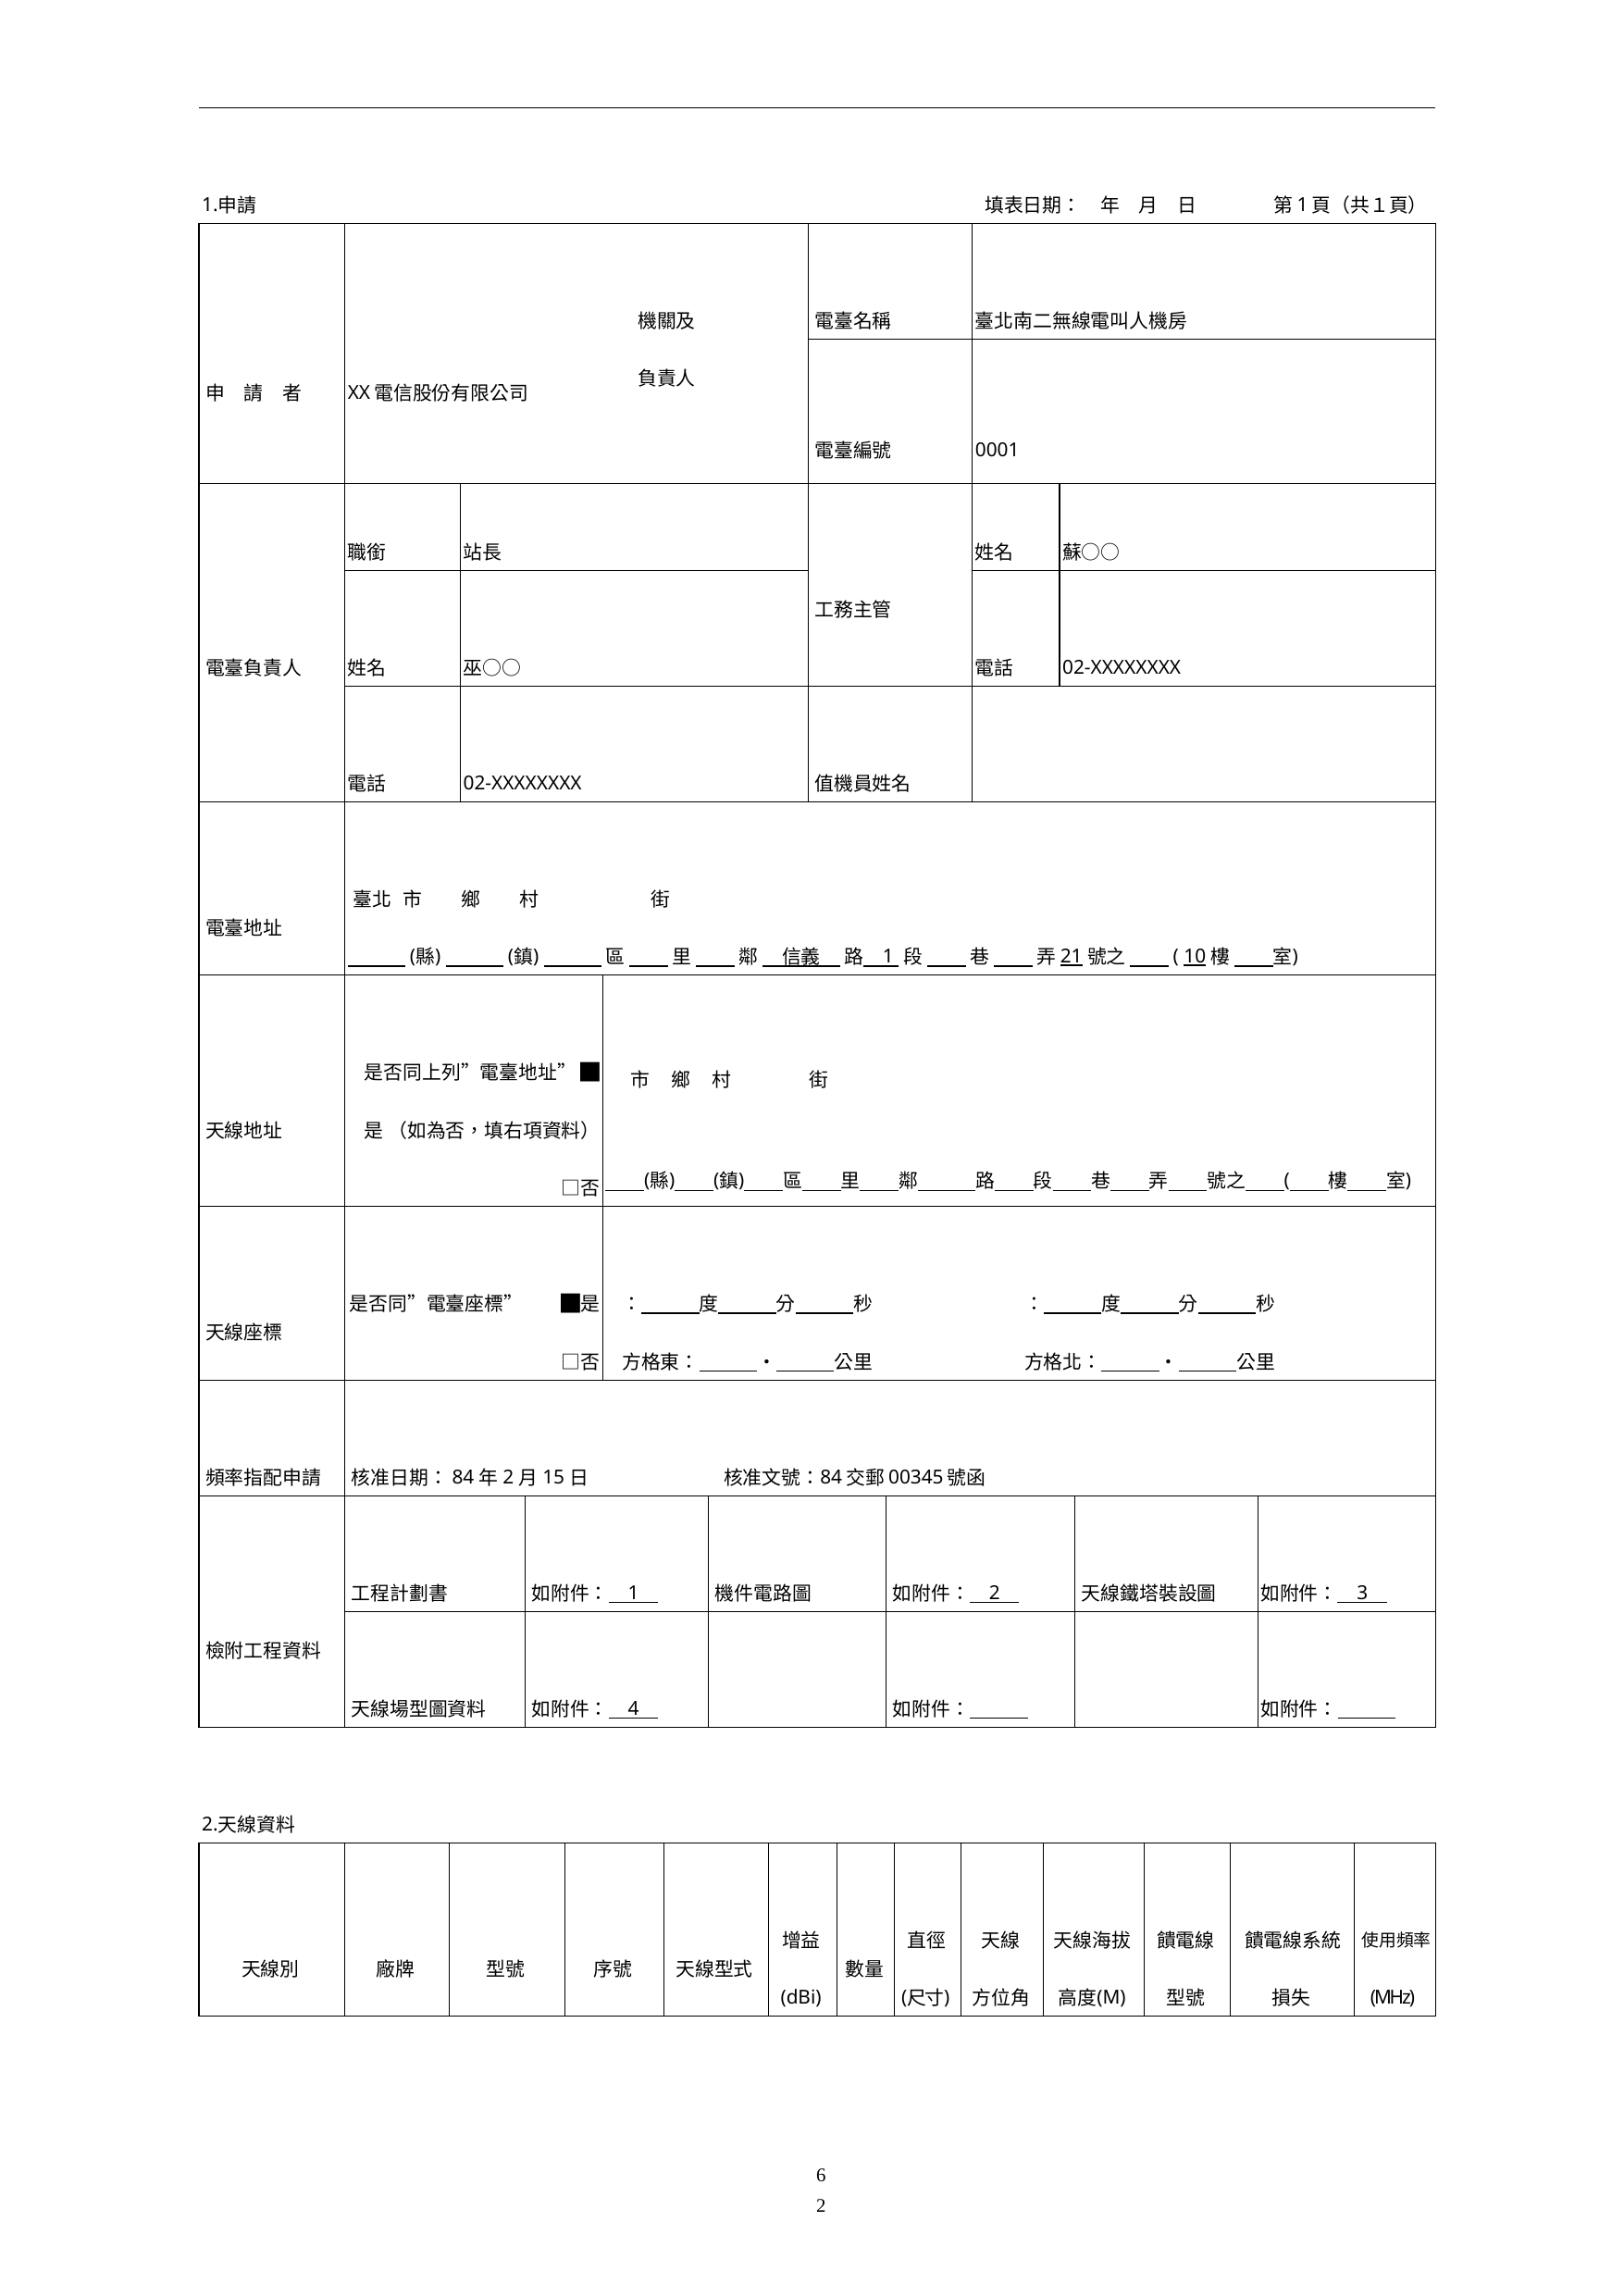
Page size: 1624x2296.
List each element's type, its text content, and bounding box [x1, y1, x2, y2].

table_cell [1075, 1612, 1258, 1727]
table_cell 電話 [973, 571, 1059, 686]
table_cell 如附件： [886, 1612, 1074, 1727]
table_cell 工程計劃書 [345, 1496, 525, 1611]
table_cell 2.天線資料 [199, 1728, 1435, 1843]
table_cell 02-XXXXXXXX [461, 687, 808, 801]
table_cell 蘇○○ [1060, 484, 1435, 570]
table_cell 姓名 [973, 484, 1059, 570]
table_cell ： 度 分 秒 方格北： ‧ 公里 [986, 1207, 1435, 1380]
table_cell XX電信股份有限公司 [345, 224, 635, 483]
table_cell 職銜 [345, 484, 460, 570]
table_cell 姓名 [345, 571, 460, 686]
table_cell 巫○○ [461, 571, 808, 686]
table_cell 電臺負責人 [200, 484, 344, 801]
table_cell 頻率指配申請 [200, 1381, 344, 1496]
table_cell [709, 1612, 886, 1727]
table_cell 使用頻率 (MHz) [1355, 1843, 1435, 2016]
table_cell 電臺編號 [809, 340, 972, 483]
table_cell 天線場型圖資料 [345, 1612, 525, 1727]
table_cell 值機員姓名 [809, 687, 972, 801]
table_cell 02-XXXXXXXX [1060, 571, 1435, 686]
table_cell 增益 (dBi) [769, 1843, 837, 2016]
table_cell 機關及 負責人 [635, 224, 808, 483]
table_cell 臺北 市 鄉 村 街 (縣) (鎮) 區 里 鄰 信義 路 1 段 巷 弄 21 號之 ( 10 樓 室) [345, 802, 1435, 974]
table_cell 工務主管 [809, 484, 972, 686]
table_cell 電話 [345, 687, 460, 801]
table_cell 如附件： 1 [526, 1496, 708, 1611]
table_cell 序號 [565, 1843, 663, 2016]
table_cell 天線型式 [664, 1843, 768, 2016]
table_cell 廠牌 [345, 1843, 449, 2016]
table_cell 檢附工程資料 [200, 1496, 344, 1727]
table_cell ： 度 分 秒 方格東： ‧ 公里 [603, 1207, 986, 1380]
table_cell 如附件： [1258, 1612, 1435, 1727]
table_cell 填表日期： 年 月 日 第1頁（共１頁） [977, 108, 1435, 223]
table_cell 1.申請 [199, 108, 977, 223]
table_cell 型號 [450, 1843, 564, 2016]
table_cell 申 請 者 [200, 224, 344, 483]
table_cell 電臺地址 [200, 802, 344, 974]
table_cell 如附件： 2 [886, 1496, 1074, 1611]
table_cell 天線海拔 高度(M) [1044, 1843, 1144, 2016]
table_cell 核准日期： 84 年 2 月 15 日 核准文號：84交郵00345號函 [345, 1381, 1435, 1496]
table_cell 臺北南二無線電叫人機房 [973, 224, 1435, 339]
table_cell 電臺名稱 [809, 224, 972, 339]
table_cell 天線 方位角 [961, 1843, 1043, 2016]
table_cell 天線別 [200, 1843, 344, 2016]
table_cell 饋電線系統 損失 [1231, 1843, 1354, 2016]
table_cell 天線座標 [200, 1207, 344, 1380]
table_cell 是否同”電臺座標” █是 □否 [345, 1207, 602, 1380]
table_cell [973, 687, 1435, 801]
table_cell 機件電路圖 [709, 1496, 886, 1611]
table_cell 饋電線 型號 [1145, 1843, 1230, 2016]
table_cell 是否同上列”電臺地址” █是 （如為否，填右項資料）□否 [345, 975, 602, 1206]
table_cell 市 鄉 村 街 (縣) (鎮) 區 里 鄰 路 段 巷 弄 號之 ( 樓 室) [603, 975, 1435, 1206]
table_cell 天線鐵塔裝設圖 [1075, 1496, 1258, 1611]
table_cell 站長 [461, 484, 808, 570]
table_cell 0001 [973, 340, 1435, 483]
table_cell 數量 [837, 1843, 894, 2016]
table_cell 如附件： 4 [526, 1612, 708, 1727]
table_cell 如附件： 3 [1258, 1496, 1435, 1611]
table_cell 天線地址 [200, 975, 344, 1206]
table_cell 直徑 (尺寸) [895, 1843, 961, 2016]
